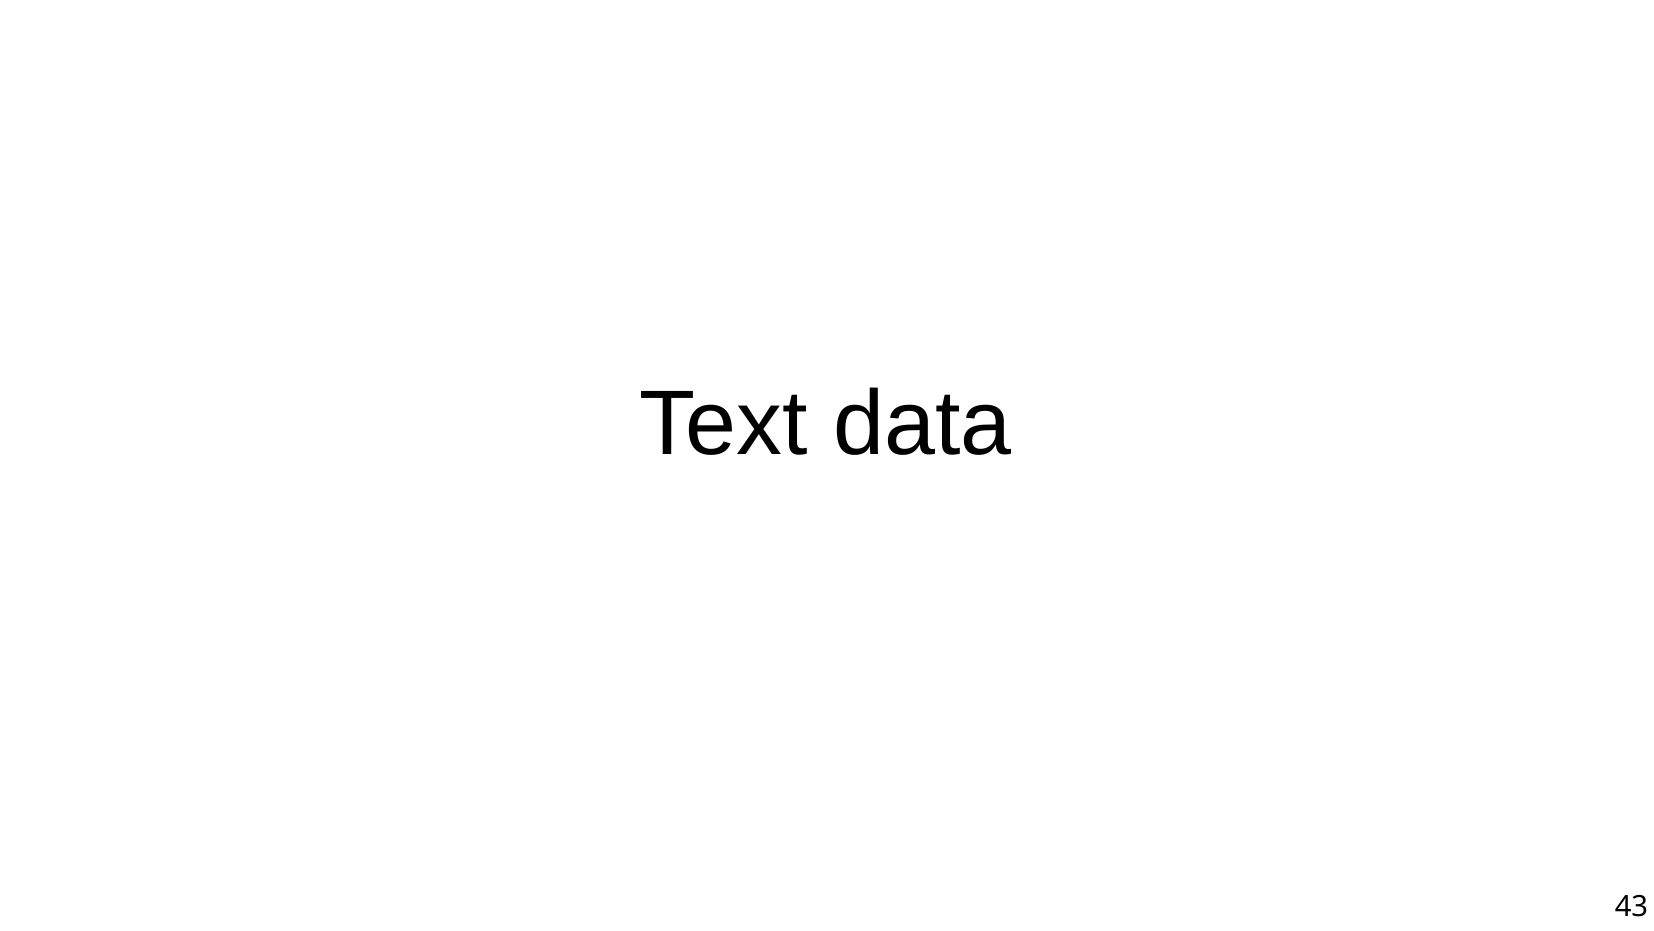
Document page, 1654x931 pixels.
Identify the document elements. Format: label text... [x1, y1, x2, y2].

title Text data [81, 345, 1570, 501]
